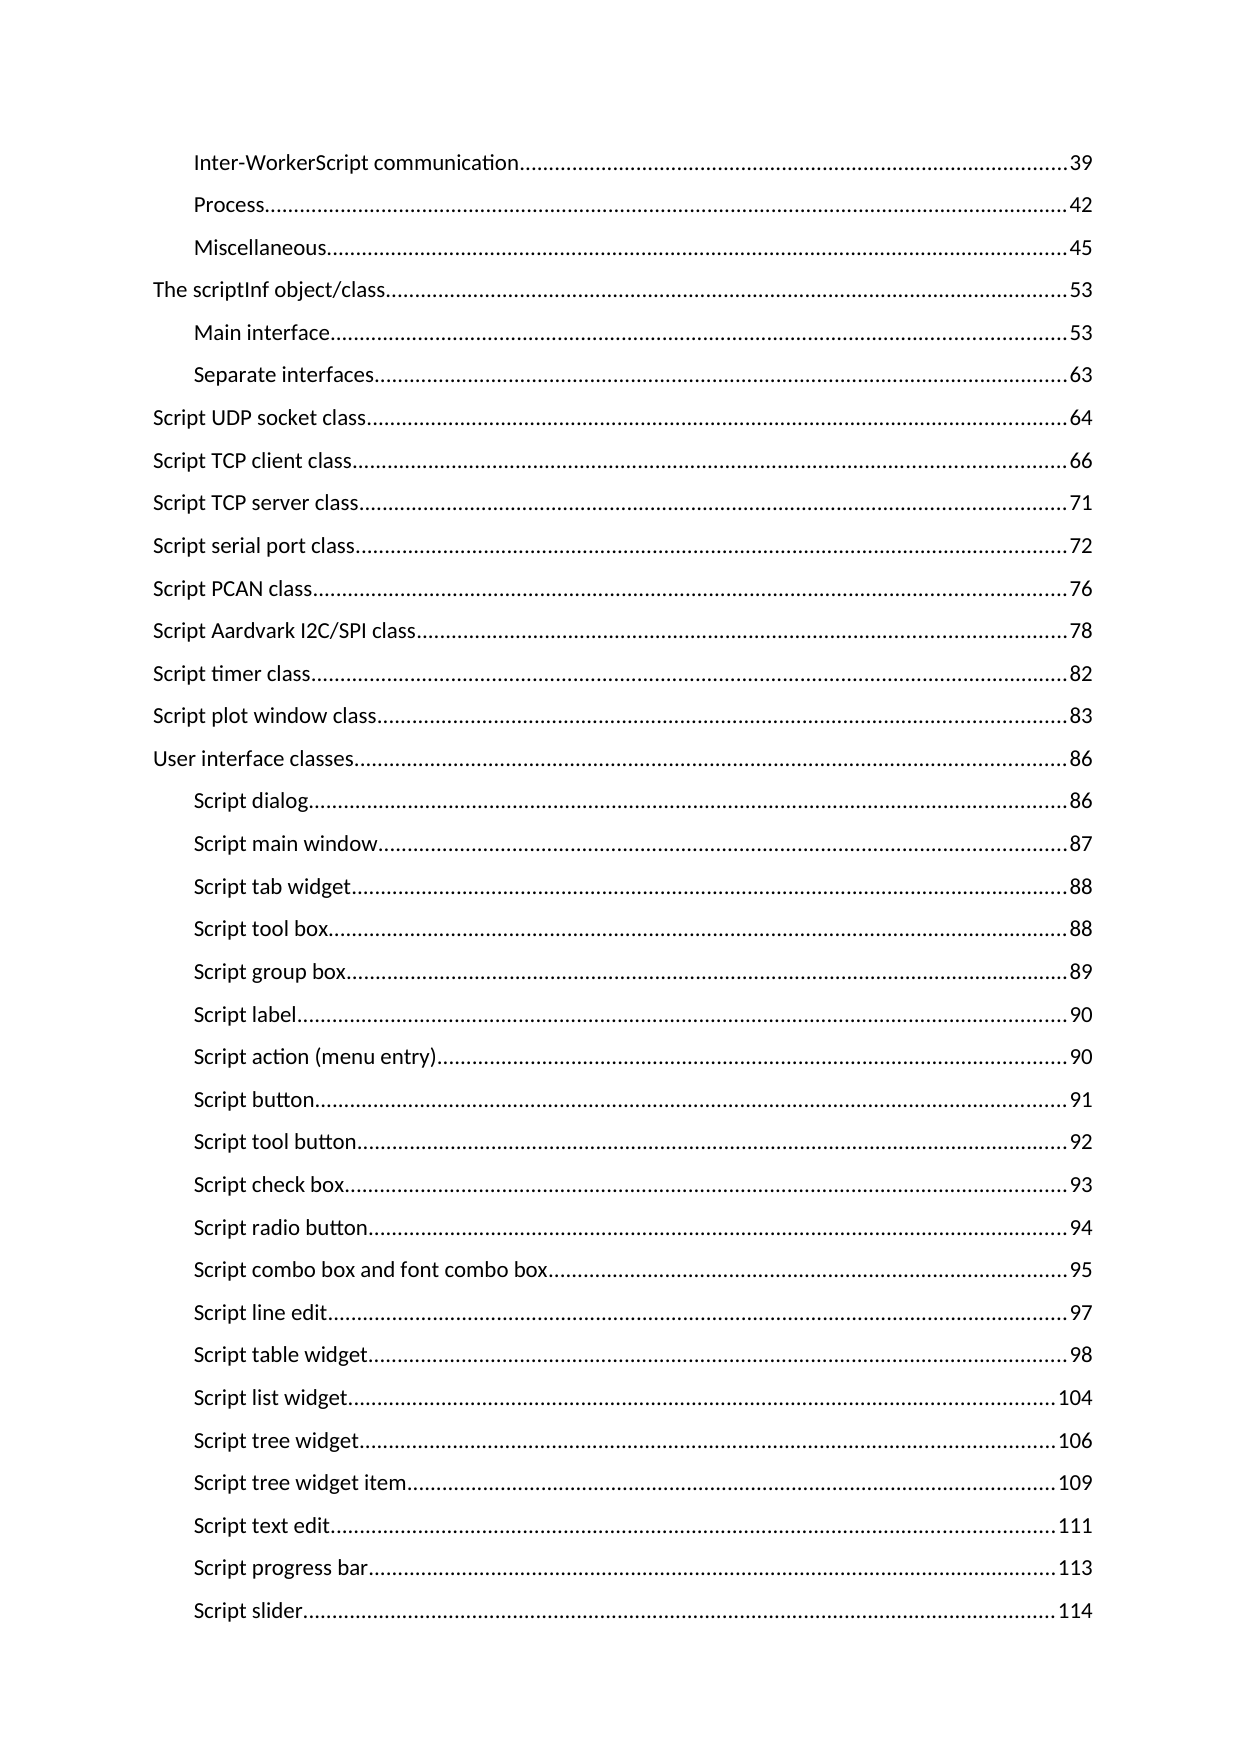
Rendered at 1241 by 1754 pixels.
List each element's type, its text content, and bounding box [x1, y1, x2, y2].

text User interface classes 86 [153, 744, 1093, 772]
text Script tool button 92 [193, 1127, 1093, 1156]
text The scriptInf object/class 53 [153, 275, 1093, 303]
text Inter-WorkerScript communication 39 [193, 148, 1093, 176]
text Script dialog 86 [193, 787, 1093, 815]
text Script radio button 94 [193, 1213, 1093, 1241]
text Script action (menu entry) 90 [193, 1042, 1093, 1070]
text Script combo box and font combo box 95 [193, 1255, 1093, 1283]
text Script group box 89 [193, 957, 1093, 985]
text Script tool box 88 [193, 914, 1093, 942]
text Main interface 53 [193, 318, 1093, 346]
text Script line edit 97 [193, 1298, 1093, 1326]
text Script tree widget item 109 [193, 1468, 1093, 1496]
text Separate interfaces 63 [193, 361, 1093, 389]
text Miscellaneous 45 [193, 233, 1093, 261]
text Script timer class 82 [153, 659, 1093, 687]
text Script PCAN class 76 [153, 574, 1093, 602]
text Script button 91 [193, 1085, 1093, 1113]
text Script main window 87 [193, 829, 1093, 857]
text Script serial port class 72 [153, 531, 1093, 559]
text Script UDP socket class 64 [153, 403, 1093, 431]
text Script text edit 111 [193, 1511, 1093, 1539]
text Script plot window class 83 [153, 701, 1093, 729]
text Script tree widget 106 [193, 1426, 1093, 1454]
text Script progress bar 113 [193, 1553, 1093, 1582]
text Script tab widget 88 [193, 872, 1093, 900]
text Script slider 114 [193, 1596, 1093, 1624]
text Script list widget 104 [193, 1383, 1093, 1411]
text Script label 90 [193, 1000, 1093, 1028]
text Script check box 93 [193, 1170, 1093, 1198]
text Script table widget 98 [193, 1341, 1093, 1368]
text Script TCP client class 66 [153, 446, 1093, 474]
text Script Aardvark I2C/SPI class 78 [153, 616, 1093, 644]
text Script TCP server class 71 [153, 488, 1093, 516]
text Process 42 [193, 190, 1093, 218]
